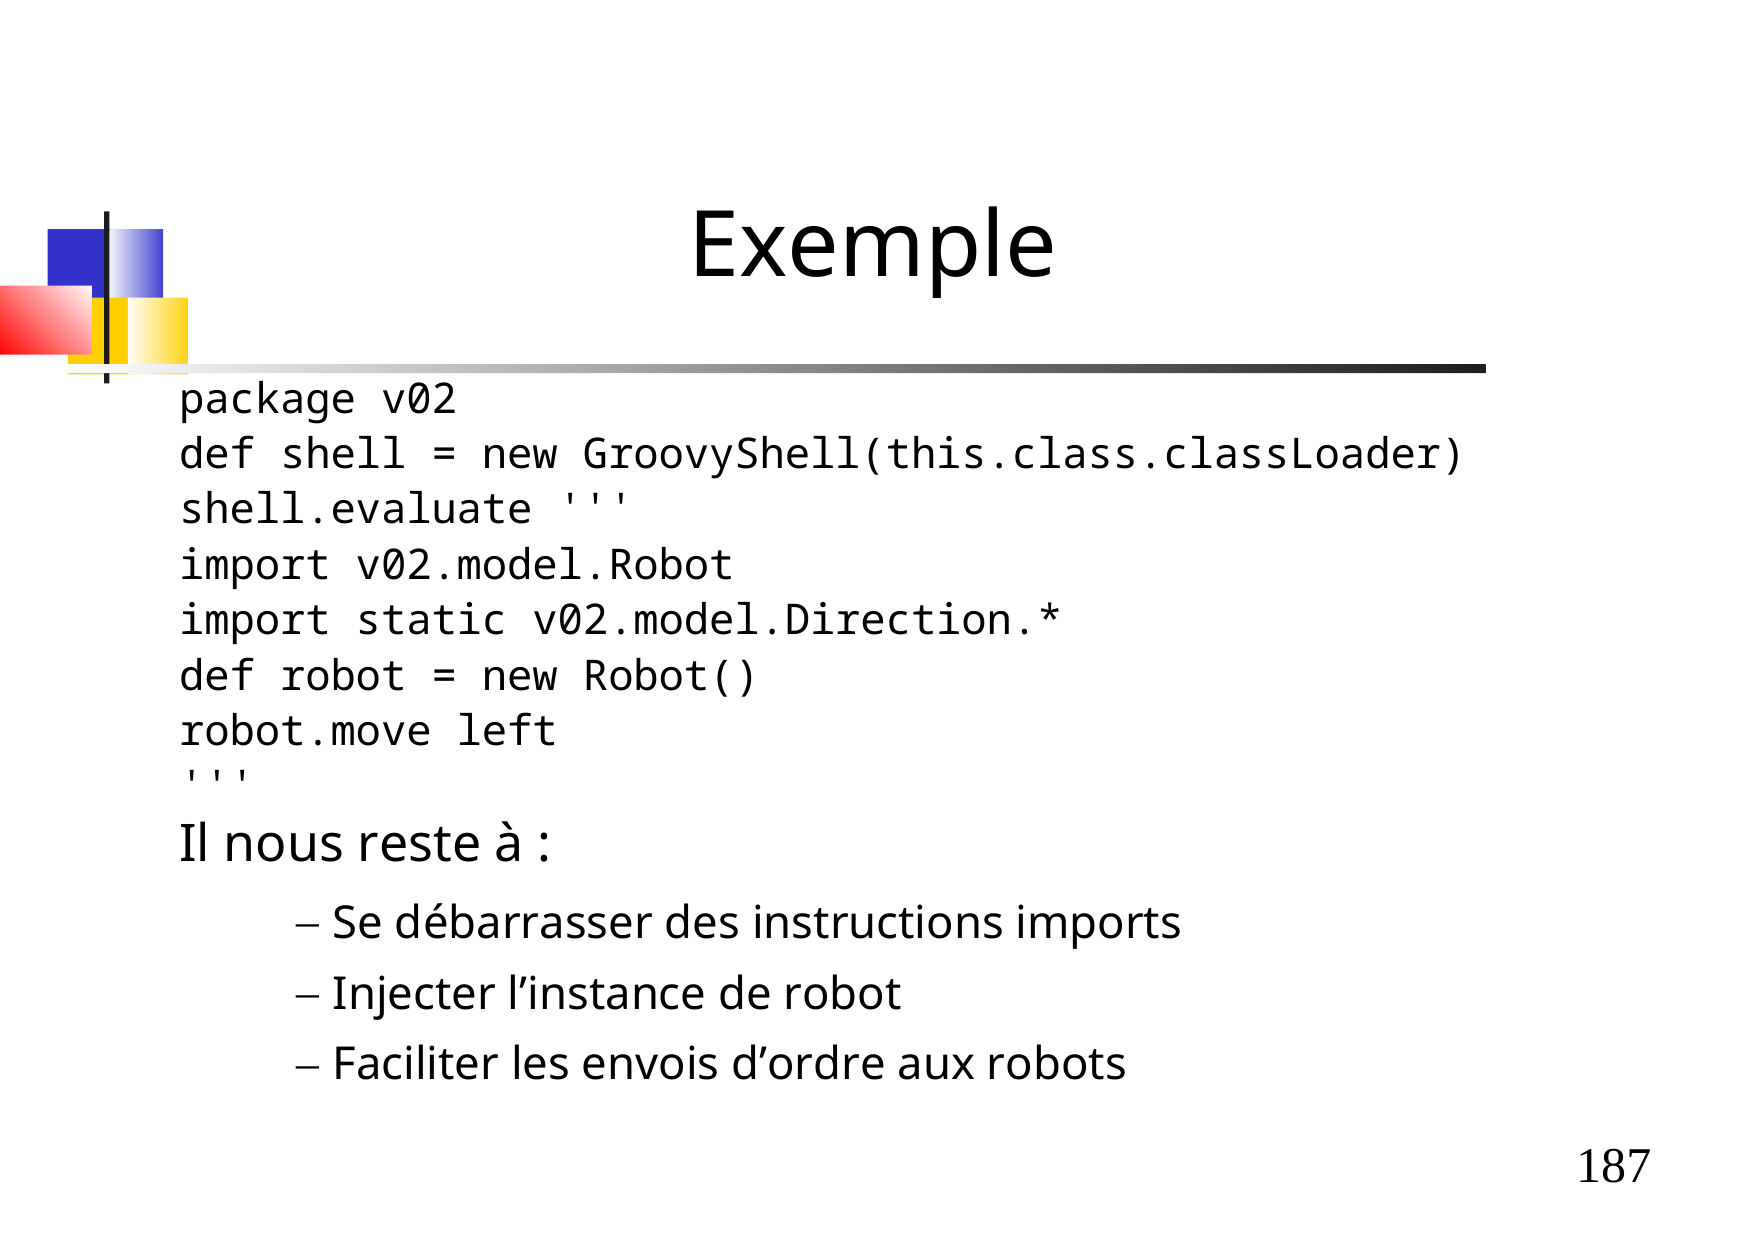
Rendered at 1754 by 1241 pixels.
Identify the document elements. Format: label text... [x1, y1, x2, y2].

title Exemple [179, 139, 1567, 351]
list package v02 def shell = new GroovyShell(this.class.classLoader) shell.evaluate ''' import v02.model.Robot import static v02.model.Direction.* def robot = new Robot() robot.move left ''' Il nous reste à : Se débarrasser des instructions imports Injecter l’instance de robot Faciliter les envois d’ordre aux robots [179, 371, 1567, 1091]
